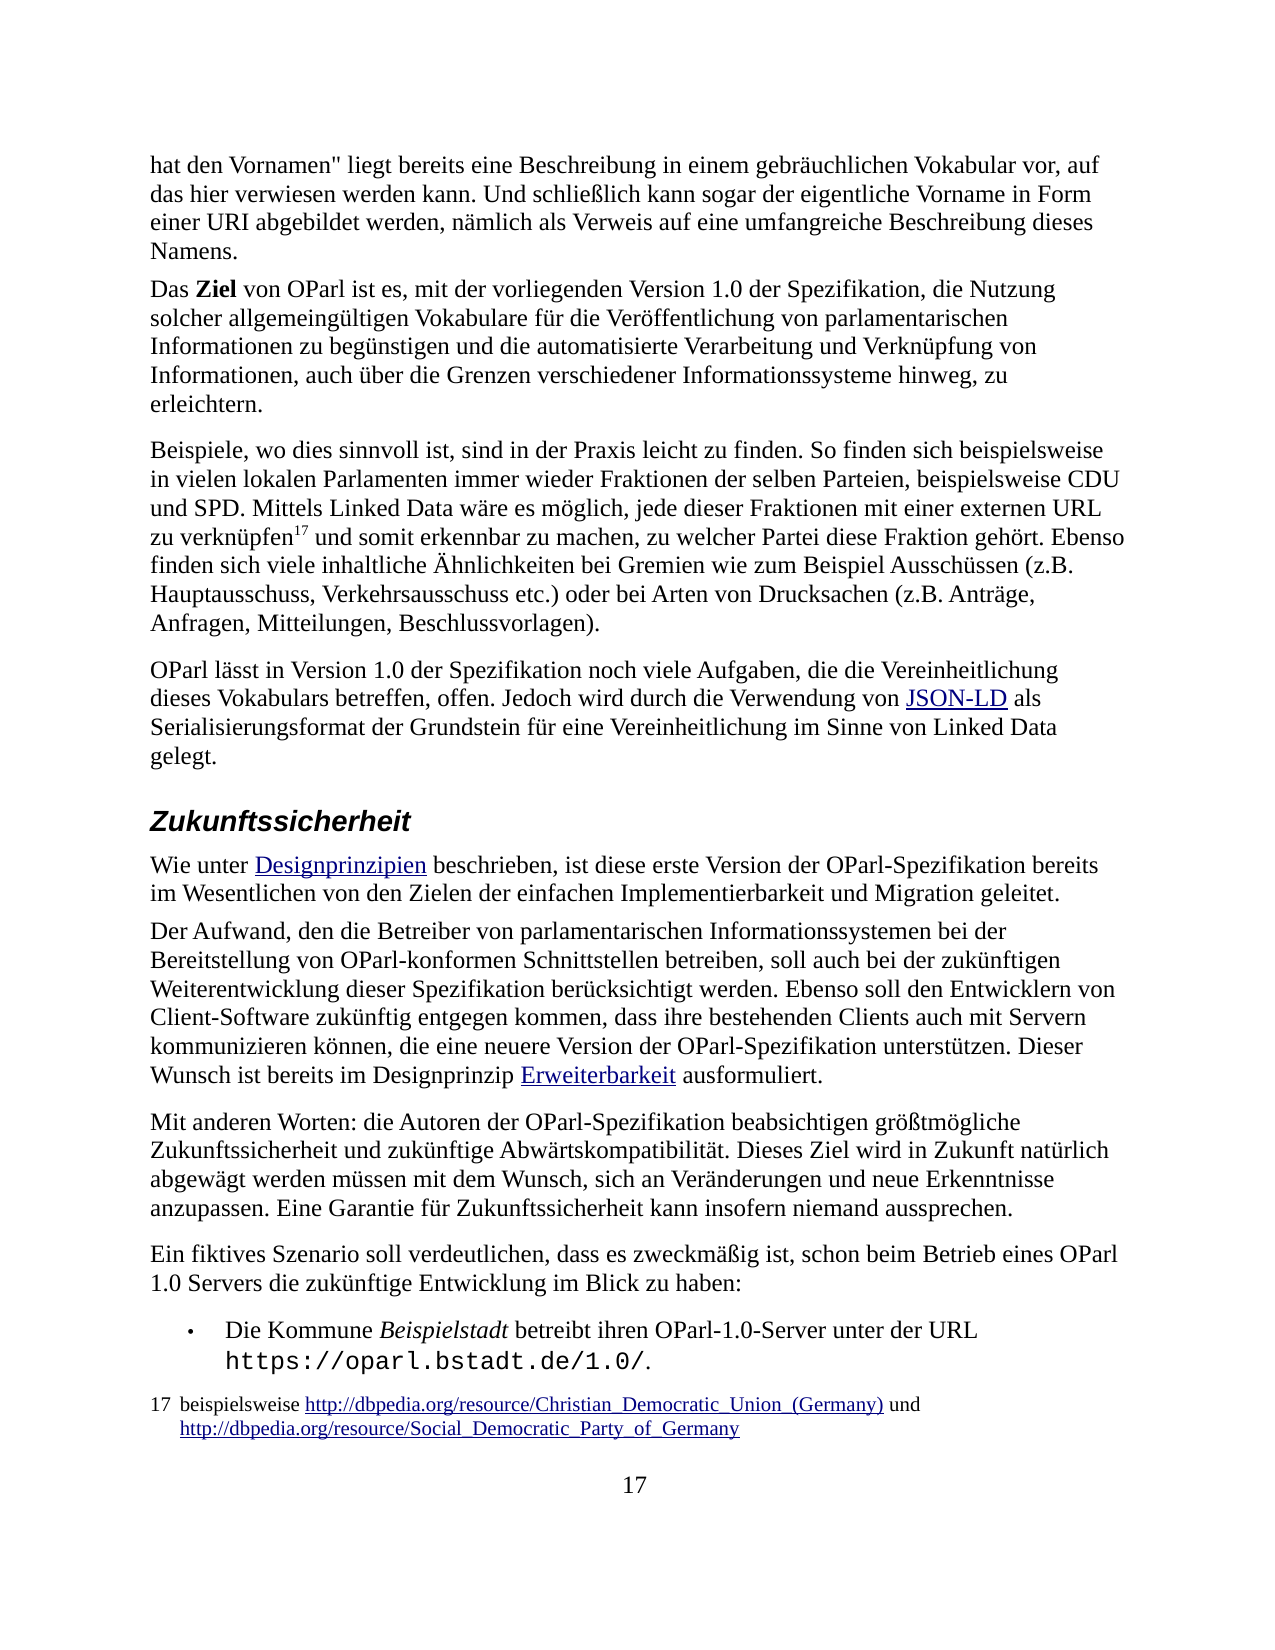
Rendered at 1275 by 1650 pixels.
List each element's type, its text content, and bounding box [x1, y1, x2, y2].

text beispielsweise http://dbpedia.org/resource/Christian_Democratic_Union_(Germany) und http://dbpedia.org/resource/Social_Democratic_Party_of_Germany [150, 1392, 1125, 1440]
subtitle Zukunftssicherheit [150, 804, 1125, 837]
text Beispiele, wo dies sinnvoll ist, sind in der Praxis leicht zu finden. So finden sich beispielsweise in vielen lokalen Parlamenten immer wieder Fraktionen der selben Parteien, beispielsweise CDU und SPD. Mittels Linked Data wäre es möglich, jede dieser Fraktionen mit einer externen URL zu verknüpfen und somit erkennbar zu machen, zu welcher Partei diese Fraktion gehört. Ebenso finden sich viele inhaltliche Ähnlichkeiten bei Gremien wie zum Beispiel Ausschüssen (z.B. Hauptausschuss, Verkehrsausschuss etc.) oder bei Arten von Drucksachen (z.B. Anträge, Anfragen, Mitteilungen, Beschlussvorlagen). [150, 436, 1125, 637]
text Das Ziel von OParl ist es, mit der vorliegenden Version 1.0 der Spezifikation, die Nutzung solcher allgemeingültigen Vokabulare für die Veröffentlichung von parlamentarischen Informationen zu begünstigen und die automatisierte Verarbeitung und Verknüpfung von Informationen, auch über die Grenzen verschiedener Informationssysteme hinweg, zu erleichtern. [150, 274, 1125, 418]
list Die Kommune Beispielstadt betreibt ihren OParl-1.0-Server unter der URL https://oparl.bstadt.de/1.0/. [187, 1315, 1125, 1377]
text hat den Vornamen" liegt bereits eine Beschreibung in einem gebräuchlichen Vokabular vor, auf das hier verwiesen werden kann. Und schließlich kann sogar der eigentliche Vorname in Form einer URI abgebildet werden, nämlich als Verweis auf eine umfangreiche Beschreibung dieses Namens. [150, 150, 1125, 265]
text Wie unter Designprinzipien beschrieben, ist diese erste Version der OParl-Spezifikation bereits im Wesentlichen von den Zielen der einfachen Implementierbarkeit und Migration geleitet. [150, 850, 1125, 907]
text Ein fiktives Szenario soll verdeutlichen, dass es zweckmäßig ist, schon beim Betrieb eines OParl 1.0 Servers die zukünftige Entwicklung im Blick zu haben: [150, 1239, 1125, 1297]
text OParl lässt in Version 1.0 der Spezifikation noch viele Aufgaben, die die Vereinheitlichung dieses Vokabulars betreffen, offen. Jedoch wird durch die Verwendung von JSON-LD als Serialisierungsformat der Grundstein für eine Vereinheitlichung im Sinne von Linked Data gelegt. [150, 655, 1125, 770]
text Mit anderen Worten: die Autoren der OParl-Spezifikation beabsichtigen größtmögliche Zukunftssicherheit und zukünftige Abwärtskompatibilität. Dieses Ziel wird in Zukunft natürlich abgewägt werden müssen mit dem Wunsch, sich an Veränderungen und neue Erkenntnisse anzupassen. Eine Garantie für Zukunftssicherheit kann insofern niemand aussprechen. [150, 1107, 1125, 1222]
text Der Aufwand, den die Betreiber von parlamentarischen Informationssystemen bei der Bereitstellung von OParl-konformen Schnittstellen betreiben, soll auch bei der zukünftigen Weiterentwicklung dieser Spezifikation berücksichtigt werden. Ebenso soll den Entwicklern von Client-Software zukünftig entgegen kommen, dass ihre bestehenden Clients auch mit Servern kommunizieren können, die eine neuere Version der OParl-Spezifikation unterstützen. Dieser Wunsch ist bereits im Designprinzip Erweiterbarkeit ausformuliert. [150, 916, 1125, 1089]
